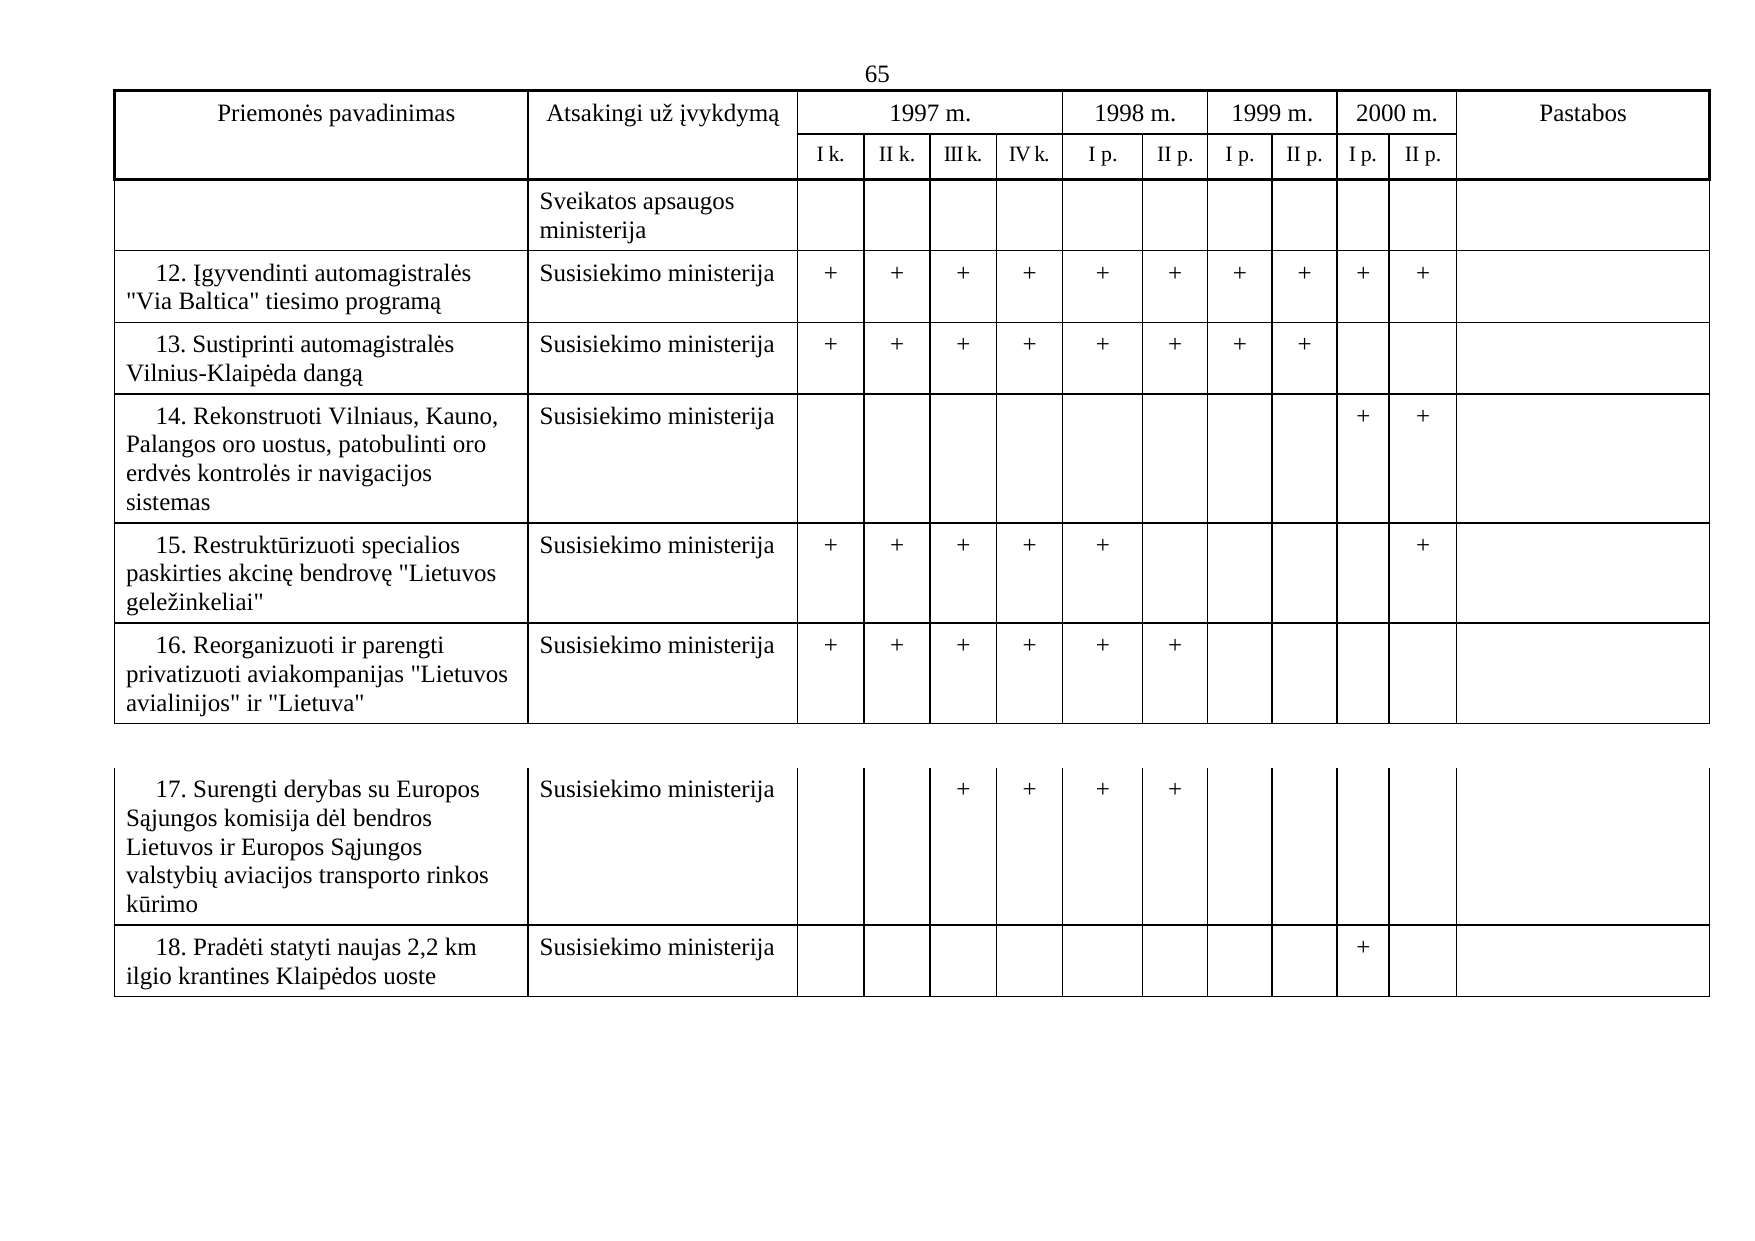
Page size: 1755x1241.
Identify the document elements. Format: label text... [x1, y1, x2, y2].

table_cell + [1338, 926, 1388, 996]
table_cell [115, 724, 528, 768]
table_cell [865, 926, 929, 996]
table_cell III k. [931, 135, 996, 178]
table_cell [1457, 768, 1709, 924]
table_header Atsakingi už įvykdymą [529, 92, 797, 133]
table_cell [1272, 724, 1337, 768]
table_cell + [798, 251, 863, 321]
table_cell [997, 395, 1062, 522]
table_cell + [1143, 624, 1207, 723]
table_cell [798, 181, 863, 250]
table_cell + [798, 624, 863, 723]
table_cell [1063, 181, 1142, 250]
table_cell + [997, 768, 1062, 924]
table_cell Susisiekimo ministerija [529, 323, 797, 393]
table_cell [1338, 323, 1388, 393]
table_cell 15. Restruktūrizuoti specialios paskirties akcinę bendrovę "Lietuvos geležinkeliai" [115, 524, 527, 622]
table_cell [797, 724, 864, 768]
table_cell [1457, 181, 1709, 250]
table_cell [997, 181, 1062, 250]
table_cell [1208, 926, 1271, 996]
table_cell [865, 181, 929, 250]
table_cell 16. Reorganizuoti ir parengti privatizuoti aviakompanijas "Lietuvos avialinijos" ir "Lietuva" [115, 624, 527, 723]
table_cell I p. [1208, 135, 1271, 178]
table_cell [1337, 724, 1389, 768]
table_cell [1063, 724, 1143, 768]
table_header 2000 m. [1338, 92, 1456, 133]
table_cell + [865, 323, 929, 393]
table_cell [931, 926, 996, 996]
table_cell + [1390, 395, 1456, 522]
table_cell + [1390, 524, 1456, 622]
table_cell + [798, 323, 863, 393]
table_cell I p. [1063, 135, 1142, 178]
table_cell II p. [1273, 135, 1336, 178]
table_cell [1456, 724, 1709, 768]
table_cell I p. [1338, 135, 1388, 178]
table_cell [1063, 395, 1142, 522]
table_cell [1273, 181, 1336, 250]
table_cell 12. Įgyvendinti automagistralės "Via Baltica" tiesimo programą [115, 251, 527, 321]
table_cell [1338, 768, 1388, 924]
table_cell Susisiekimo ministerija [529, 768, 797, 924]
table_cell [1457, 524, 1709, 622]
table_cell [865, 395, 929, 522]
table_cell + [1390, 251, 1456, 321]
table_cell [1457, 323, 1709, 393]
table_cell [1273, 395, 1336, 522]
table_cell [1389, 724, 1456, 768]
table_header 1997 m. [798, 92, 1062, 133]
table_cell [1208, 524, 1271, 622]
table_cell Sveikatos apsaugos ministerija [529, 181, 797, 250]
table_cell [864, 724, 930, 768]
table_cell [115, 181, 527, 250]
table_cell + [1143, 251, 1207, 321]
table_cell II p. [1390, 135, 1456, 178]
table_cell + [865, 251, 929, 321]
table_cell [116, 133, 527, 178]
table_header 1999 m. [1208, 92, 1336, 133]
table_cell + [1273, 323, 1336, 393]
table_cell + [1063, 524, 1142, 622]
table_cell [1143, 395, 1207, 522]
table_cell + [997, 323, 1062, 393]
table_cell [1208, 624, 1271, 723]
table_cell + [865, 524, 929, 622]
table_cell + [997, 624, 1062, 723]
table_cell [1338, 624, 1388, 723]
table_header 1998 m. [1063, 92, 1207, 133]
table_cell + [1063, 323, 1142, 393]
table_header Pastabos [1457, 92, 1708, 133]
table_cell 17. Surengti derybas su Europos Sąjungos komisija dėl bendros Lietuvos ir Europos Sąjungos valstybių aviacijos transporto rinkos kūrimo [115, 768, 527, 924]
table_cell + [1143, 768, 1207, 924]
table_cell + [1208, 323, 1271, 393]
table_cell 18. Pradėti statyti naujas 2,2 km ilgio krantines Klaipėdos uoste [115, 926, 527, 996]
table_cell 14. Rekonstruoti Vilniaus, Kauno, Palangos oro uostus, patobulinti oro erdvės kontrolės ir navigacijos sistemas [115, 395, 527, 522]
table_cell [529, 133, 797, 178]
table_cell [1273, 624, 1336, 723]
table_cell [1063, 926, 1142, 996]
table_cell II k. [865, 135, 929, 178]
table_cell [931, 181, 996, 250]
table_cell [798, 926, 863, 996]
table_cell [1338, 524, 1388, 622]
table_cell [528, 724, 797, 768]
table_cell II p. [1143, 135, 1207, 178]
table_cell [1338, 181, 1388, 250]
table_cell [798, 768, 863, 924]
table_cell [1273, 768, 1336, 924]
table_cell [1390, 181, 1456, 250]
table_cell Susisiekimo ministerija [529, 524, 797, 622]
table_cell + [865, 624, 929, 723]
table_cell [931, 395, 996, 522]
table_cell [1273, 926, 1336, 996]
table_cell [996, 724, 1063, 768]
table_cell [1143, 181, 1207, 250]
table_cell Susisiekimo ministerija [529, 251, 797, 321]
table_cell + [997, 524, 1062, 622]
table_cell + [1063, 768, 1142, 924]
table_cell + [1273, 251, 1336, 321]
table_cell [1390, 323, 1456, 393]
table_cell [1457, 395, 1709, 522]
table_cell [1390, 624, 1456, 723]
table_cell + [997, 251, 1062, 321]
table_cell + [931, 768, 996, 924]
table_cell + [931, 524, 996, 622]
table_cell + [798, 524, 863, 622]
table_cell I k. [798, 135, 863, 178]
table_cell [1457, 926, 1709, 996]
table_cell IV k. [997, 135, 1062, 178]
table_cell Susisiekimo ministerija [529, 926, 797, 996]
table_cell [930, 724, 996, 768]
table_cell 13. Sustiprinti automagistralės Vilnius-Klaipėda dangą [115, 323, 527, 393]
table_cell [1457, 624, 1709, 723]
table_cell + [1063, 624, 1142, 723]
table_cell + [1208, 251, 1271, 321]
table_cell [1207, 724, 1272, 768]
table_cell [1457, 133, 1708, 178]
table_cell Susisiekimo ministerija [529, 624, 797, 723]
table_cell + [1143, 323, 1207, 393]
table_cell [1390, 926, 1456, 996]
table_cell [1208, 395, 1271, 522]
table_cell [1143, 724, 1207, 768]
table_cell [865, 768, 929, 924]
table_cell [1143, 926, 1207, 996]
table_cell [1208, 181, 1271, 250]
table_cell [798, 395, 863, 522]
table_cell Susisiekimo ministerija [529, 395, 797, 522]
table_cell [1273, 524, 1336, 622]
table_cell + [931, 323, 996, 393]
table_cell + [931, 624, 996, 723]
table_cell [1390, 768, 1456, 924]
table_cell [1457, 251, 1709, 321]
table_cell + [1338, 251, 1388, 321]
table_cell [1208, 768, 1271, 924]
table_cell + [1063, 251, 1142, 321]
table_cell [1143, 524, 1207, 622]
table_cell + [931, 251, 996, 321]
table_cell [997, 926, 1062, 996]
table_header Priemonės pavadinimas [116, 92, 527, 133]
table_cell + [1338, 395, 1388, 522]
